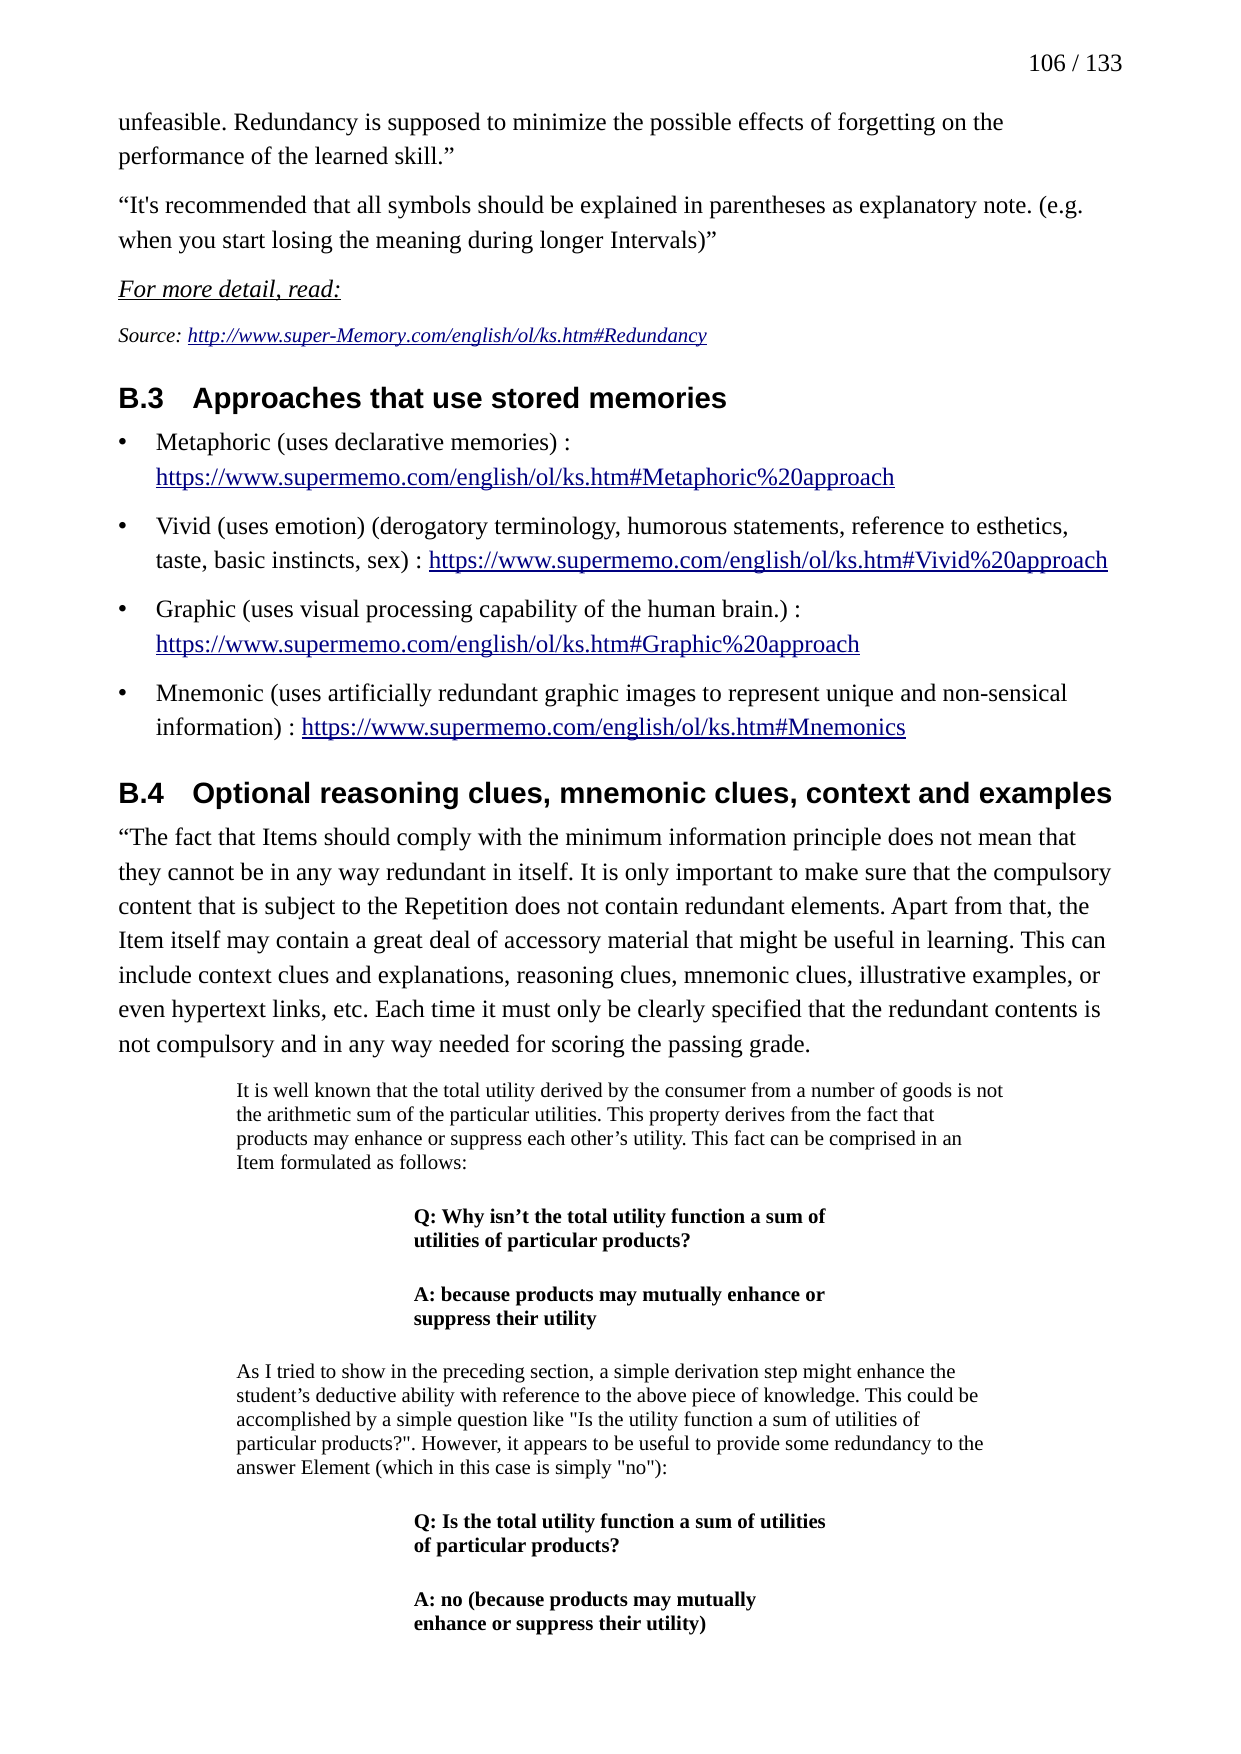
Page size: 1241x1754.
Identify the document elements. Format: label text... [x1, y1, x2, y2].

list Graphic (uses visual processing capability of the human brain.) : https://www.supermemo.com/english/ol/ks.htm#Graphic%20approach [118, 594, 1122, 657]
text unfeasible. Redundancy is supposed to minimize the possible effects of forgetting on the performance of the learned skill.” [118, 107, 1122, 170]
text A: because products may mutually enhance or suppress their utility [413, 1281, 827, 1329]
text A: no (because products may mutually enhance or suppress their utility) [413, 1586, 827, 1634]
text For more detail, read: [118, 274, 1122, 303]
text Q: Is the total utility function a sum of utilities of particular products? [413, 1509, 827, 1557]
text Source: http://www.super-Memory.com/english/ol/ks.htm#Redundancy [118, 323, 1122, 347]
list Vivid (uses emotion) (derogatory terminology, humorous statements, reference to esthetics, taste, basic instincts, sex) : https://www.supermemo.com/english/ol/ks.htm#Vivid%20approach [118, 511, 1122, 574]
list Mnemonic (uses artificially redundant graphic images to represent unique and non-sensical information) : https://www.supermemo.com/english/ol/ks.htm#Mnemonics [118, 678, 1122, 741]
subtitle Optional reasoning clues, mnemonic clues, context and examples [118, 776, 1122, 810]
list Metaphoric (uses declarative memories) : https://www.supermemo.com/english/ol/ks.htm#Metaphoric%20approach [118, 427, 1122, 490]
text Q: Why isn’t the total utility function a sum of utilities of particular products? [413, 1204, 827, 1252]
text As I tried to show in the preceding section, a simple derivation step might enhance the student’s deductive ability with reference to the above piece of knowledge. This could be accomplished by a simple question like "Is the utility function a sum of utilities of particular products?". However, it appears to be useful to provide some redundancy to the answer Element (which in this case is simply "no"): [236, 1359, 1004, 1479]
subtitle Approaches that use stored memories [118, 381, 1122, 415]
text “It's recommended that all symbols should be explained in parentheses as explanatory note. (e.g. when you start losing the meaning during longer Intervals)” [118, 190, 1122, 253]
text It is well known that the total utility derived by the consumer from a number of goods is not the arithmetic sum of the particular utilities. This property derives from the fact that products may enhance or suppress each other’s utility. This fact can be comprised in an Item formulated as follows: [236, 1078, 1004, 1174]
text “The fact that Items should comply with the minimum information principle does not mean that they cannot be in any way redundant in itself. It is only important to make sure that the compulsory content that is subject to the Repetition does not contain redundant elements. Apart from that, the Item itself may contain a great deal of accessory material that might be useful in learning. This can include context clues and explanations, reasoning clues, mnemonic clues, illustrative examples, or even hypertext links, etc. Each time it must only be clearly specified that the redundant contents is not compulsory and in any way needed for scoring the passing grade. [118, 822, 1122, 1058]
